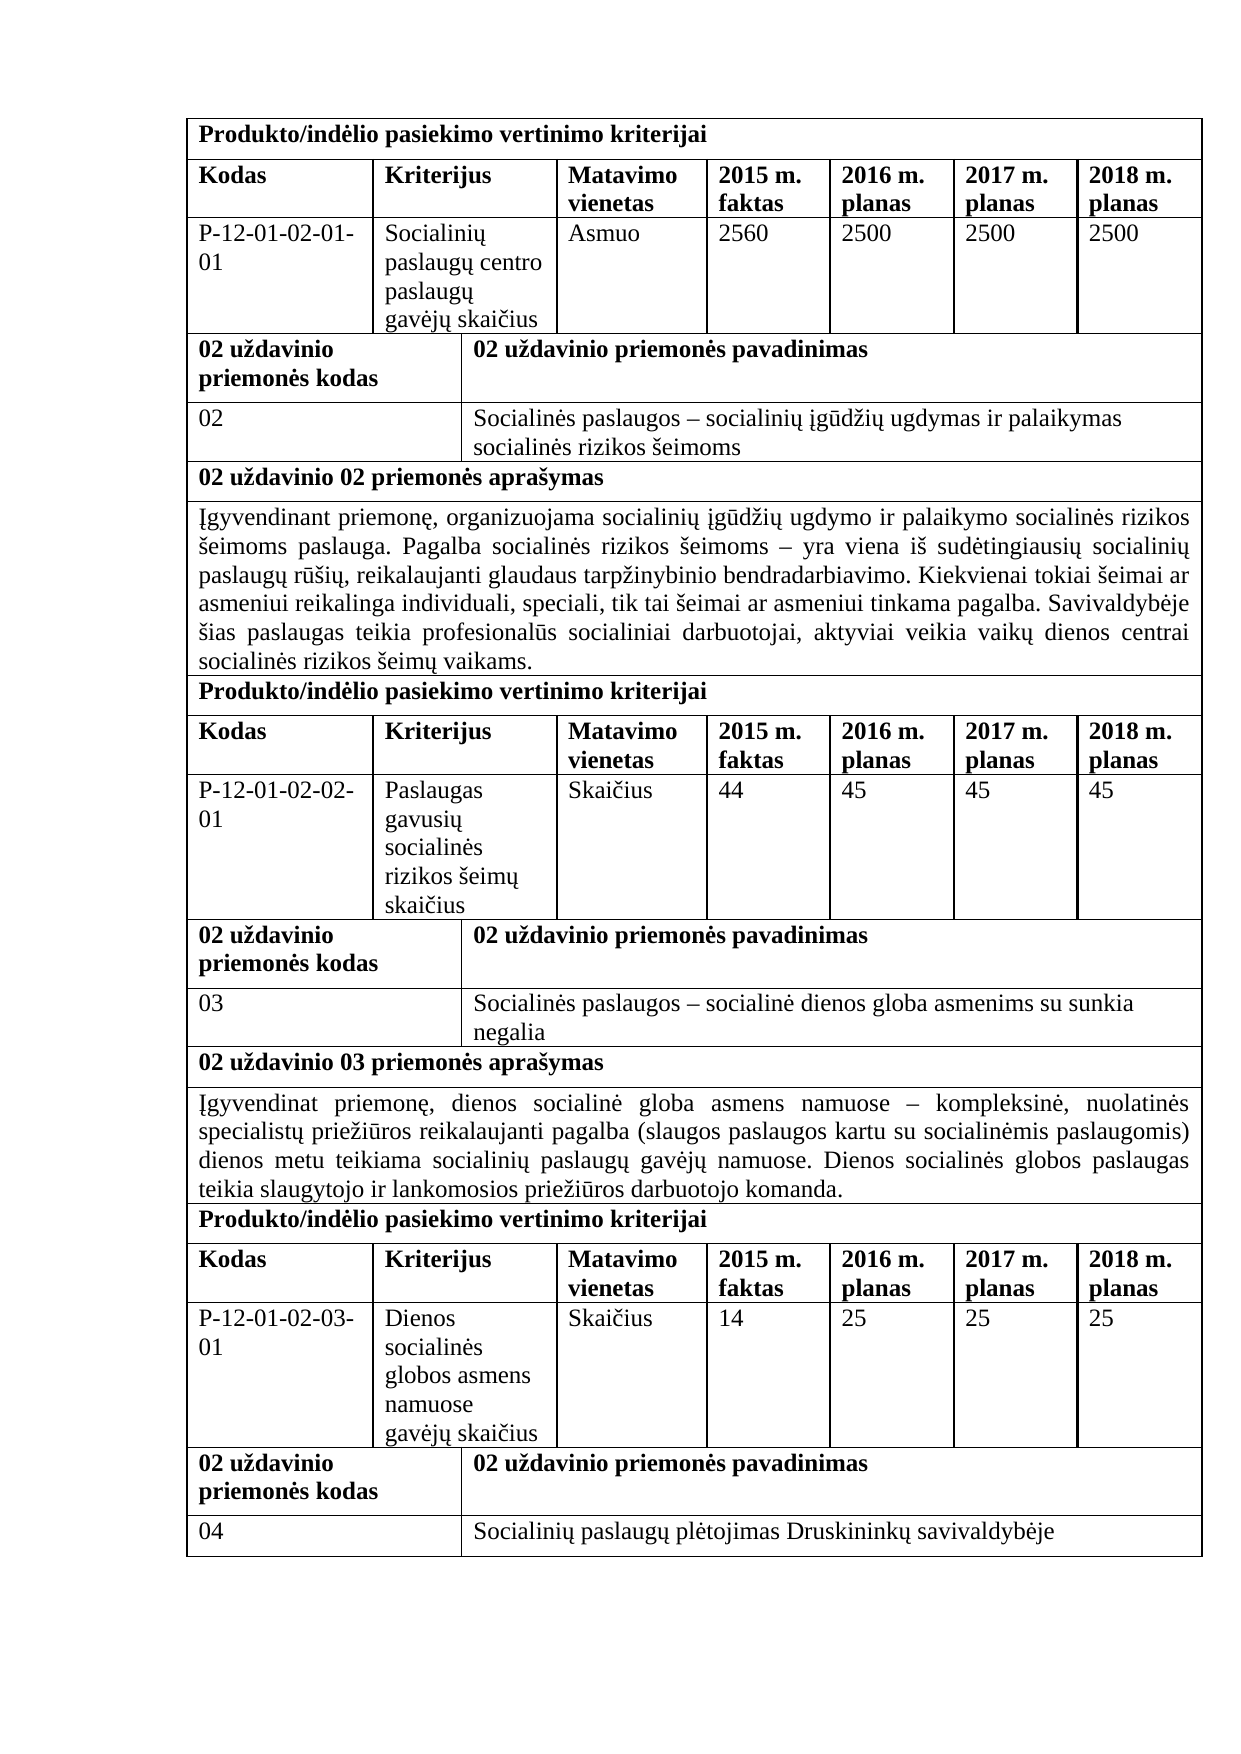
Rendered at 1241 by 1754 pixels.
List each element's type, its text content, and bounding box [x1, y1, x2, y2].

table_cell 2016 m. planas [831, 716, 953, 774]
table_cell 02 uždavinio priemonės pavadinimas [462, 1448, 1201, 1515]
table_cell P-12-01-02-03-01 [188, 1303, 372, 1447]
table_cell 45 [831, 775, 953, 919]
table_cell Kodas [188, 1244, 372, 1302]
table_cell 04 [188, 1516, 461, 1556]
table_cell Įgyvendinat priemonę, dienos socialinė globa asmens namuose – kompleksinė, nuolatinės specialistų priežiūros reikalaujanti pagalba (slaugos paslaugos kartu su socialinėmis paslaugomis) dienos metu teikiama socialinių paslaugų gavėjų namuose. Dienos socialinės globos paslaugas teikia slaugytojo ir lankomosios priežiūros darbuotojo komanda. [188, 1088, 1201, 1203]
table_cell 25 [831, 1303, 953, 1447]
table_cell Matavimo vienetas [558, 160, 706, 217]
table_cell Įgyvendinant priemonę, organizuojama socialinių įgūdžių ugdymo ir palaikymo socialinės rizikos šeimoms paslauga. Pagalba socialinės rizikos šeimoms – yra viena iš sudėtingiausių socialinių paslaugų rūšių, reikalaujanti glaudaus tarpžinybinio bendradarbiavimo. Kiekvienai tokiai šeimai ar asmeniui reikalinga individuali, speciali, tik tai šeimai ar asmeniui tinkama pagalba. Savivaldybėje šias paslaugas teikia profesionalūs socialiniai darbuotojai, aktyviai veikia vaikų dienos centrai socialinės rizikos šeimų vaikams. [188, 502, 1201, 675]
table_cell 2018 m. planas [1079, 1244, 1201, 1302]
table_cell Produkto/indėlio pasiekimo vertinimo kriterijai [188, 1204, 1201, 1243]
table_cell 45 [1079, 775, 1201, 919]
table_cell 2015 m. faktas [708, 160, 829, 217]
table_cell 45 [955, 775, 1076, 919]
table_cell 2016 m. planas [831, 160, 953, 217]
table_cell Skaičius [558, 775, 706, 919]
table_cell Matavimo vienetas [558, 1244, 706, 1302]
table_cell 14 [708, 1303, 829, 1447]
table_cell Asmuo [558, 218, 706, 333]
table_cell P-12-01-02-02-01 [188, 775, 372, 919]
table_cell Socialinių paslaugų plėtojimas Druskininkų savivaldybėje [462, 1516, 1201, 1556]
table_cell Skaičius [558, 1303, 706, 1447]
table_cell Paslaugas gavusių socialinės rizikos šeimų skaičius [374, 775, 556, 919]
table_cell 02 uždavinio 03 priemonės aprašymas [188, 1047, 1201, 1087]
table_cell 2017 m. planas [955, 716, 1076, 774]
table_cell 2500 [1079, 218, 1201, 333]
table_cell Dienos socialinės globos asmens namuose gavėjų skaičius [374, 1303, 556, 1447]
table_cell 2015 m. faktas [708, 1244, 829, 1302]
table_cell Kodas [188, 160, 372, 217]
table_cell Kriterijus [374, 1244, 556, 1302]
table_cell Kriterijus [374, 160, 556, 217]
table_cell 2016 m. planas [831, 1244, 953, 1302]
table_cell Kriterijus [374, 716, 556, 774]
table_cell 2017 m. planas [955, 160, 1076, 217]
table_cell Produkto/indėlio pasiekimo vertinimo kriterijai [188, 119, 1201, 159]
table_cell 02 uždavinio priemonės kodas [188, 920, 461, 987]
table_cell 03 [188, 989, 461, 1046]
table_cell 2018 m. planas [1079, 716, 1201, 774]
table_cell 02 uždavinio priemonės pavadinimas [462, 334, 1201, 402]
table_cell Socialinės paslaugos – socialinė dienos globa asmenims su sunkia negalia [462, 989, 1201, 1046]
table_cell 2015 m. faktas [708, 716, 829, 774]
table_cell 25 [1079, 1303, 1201, 1447]
table_cell 2500 [955, 218, 1076, 333]
table_cell Kodas [188, 716, 372, 774]
table_cell 25 [955, 1303, 1076, 1447]
table_cell 02 uždavinio 02 priemonės aprašymas [188, 462, 1201, 501]
table_cell 2018 m. planas [1079, 160, 1201, 217]
table_cell 02 uždavinio priemonės kodas [188, 1448, 461, 1515]
table_cell 02 [188, 403, 461, 461]
table_cell P-12-01-02-01-01 [188, 218, 372, 333]
table_cell 2560 [708, 218, 829, 333]
table_cell 02 uždavinio priemonės pavadinimas [462, 920, 1201, 987]
table_cell 02 uždavinio priemonės kodas [188, 334, 461, 402]
table_cell 44 [708, 775, 829, 919]
table_cell 2017 m. planas [955, 1244, 1076, 1302]
table_cell 2500 [831, 218, 953, 333]
table_cell Matavimo vienetas [558, 716, 706, 774]
table_cell Socialinės paslaugos – socialinių įgūdžių ugdymas ir palaikymas socialinės rizikos šeimoms [462, 403, 1201, 461]
table_cell Produkto/indėlio pasiekimo vertinimo kriterijai [188, 676, 1201, 715]
table_cell Socialinių paslaugų centro paslaugų gavėjų skaičius [374, 218, 556, 333]
